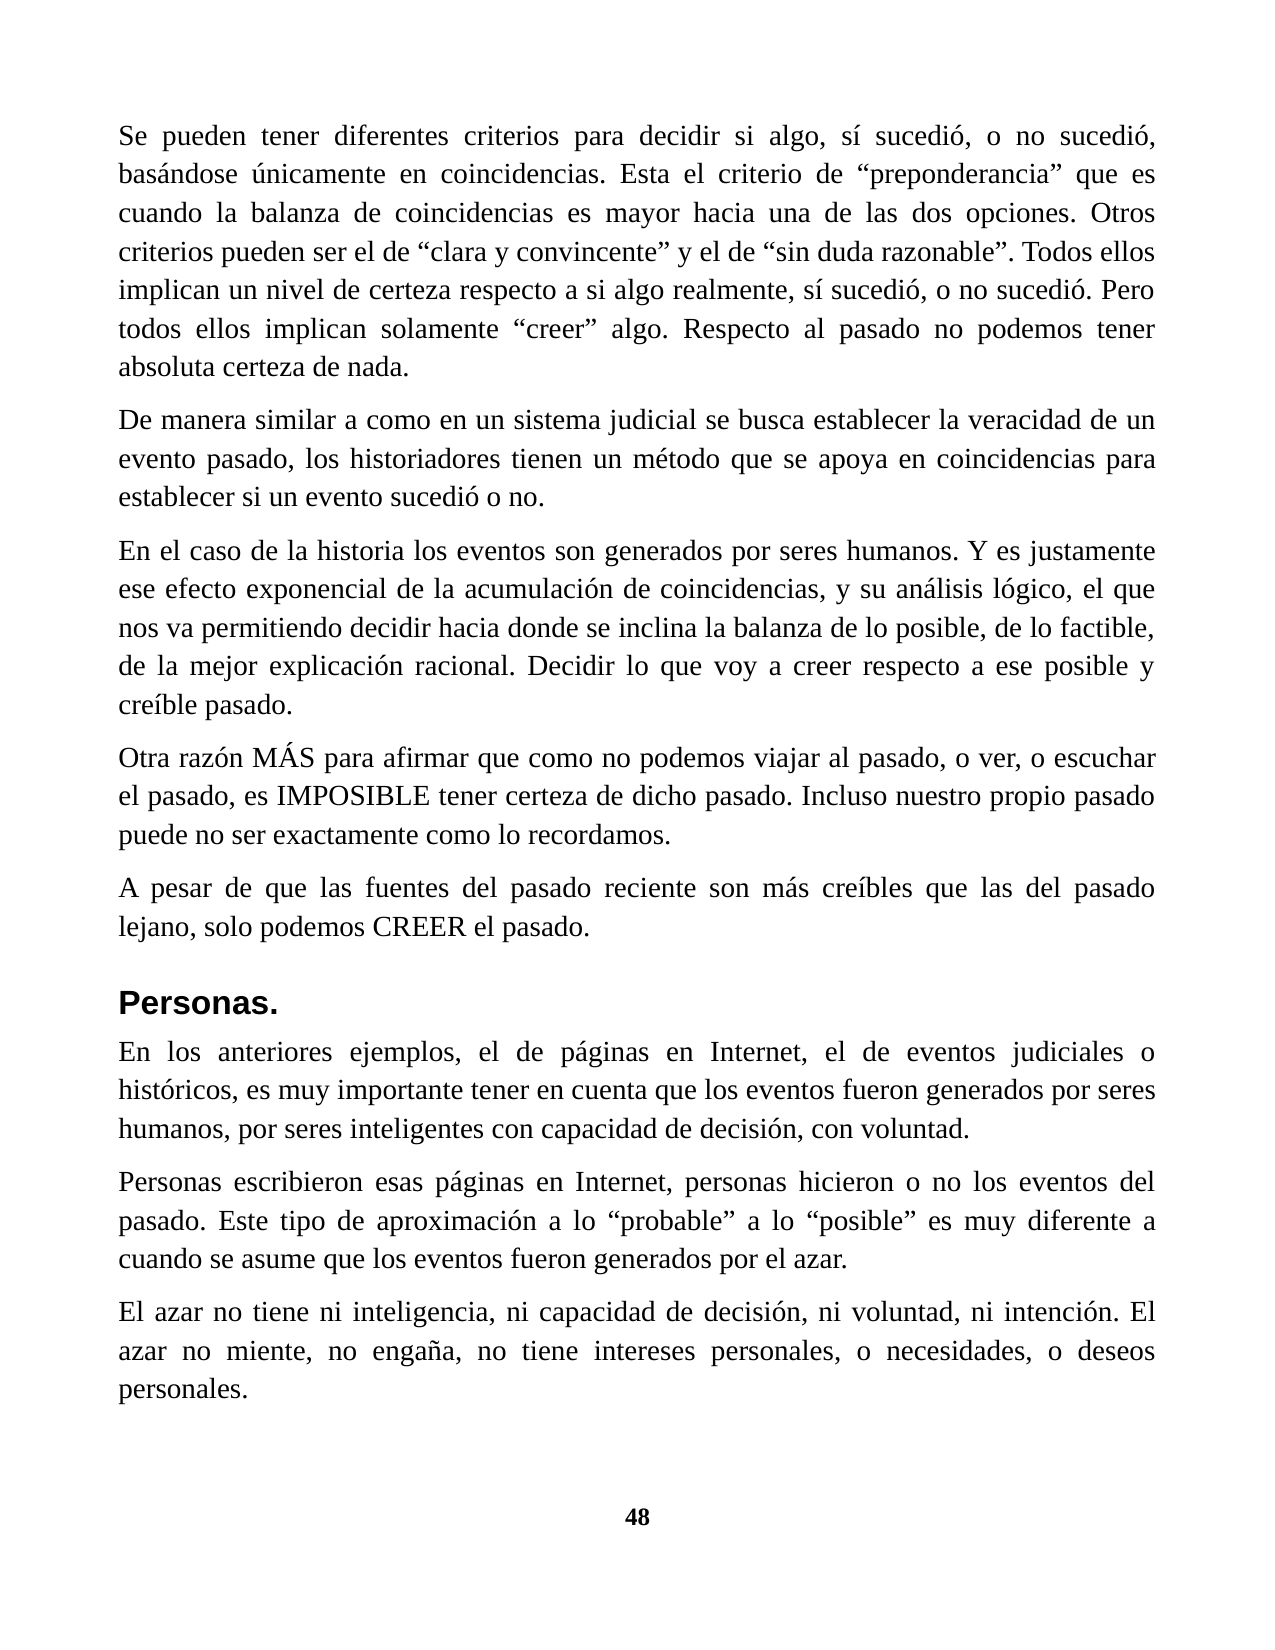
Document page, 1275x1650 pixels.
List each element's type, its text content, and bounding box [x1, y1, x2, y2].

text Otra razón MÁS para afirmar que como no podemos viajar al pasado, o ver, o escuchar el pasado, es IMPOSIBLE tener certeza de dicho pasado. Incluso nuestro propio pasado puede no ser exactamente como lo recordamos. [118, 740, 1157, 851]
text De manera similar a como en un sistema judicial se busca establecer la veracidad de un evento pasado, los historiadores tienen un método que se apoya en coincidencias para establecer si un evento sucedió o no. [118, 402, 1157, 513]
text El azar no tiene ni inteligencia, ni capacidad de decisión, ni voluntad, ni intención. El azar no miente, no engaña, no tiene intereses personales, o necesidades, o deseos personales. [118, 1294, 1157, 1405]
text Se pueden tener diferentes criterios para decidir si algo, sí sucedió, o no sucedió, basándose únicamente en coincidencias. Esta el criterio de “preponderancia” que es cuando la balanza de coincidencias es mayor hacia una de las dos opciones. Otros criterios pueden ser el de “clara y convincente” y el de “sin duda razonable”. Todos ellos implican un nivel de certeza respecto a si algo realmente, sí sucedió, o no sucedió. Pero todos ellos implican solamente “creer” algo. Respecto al pasado no podemos tener absoluta certeza de nada. [118, 118, 1157, 383]
text Personas escribieron esas páginas en Internet, personas hicieron o no los eventos del pasado. Este tipo de aproximación a lo “probable” a lo “posible” es muy diferente a cuando se asume que los eventos fueron generados por el azar. [118, 1164, 1157, 1275]
text En el caso de la historia los eventos son generados por seres humanos. Y es justamente ese efecto exponencial de la acumulación de coincidencias, y su análisis lógico, el que nos va permitiendo decidir hacia donde se inclina la balanza de lo posible, de lo factible, de la mejor explicación racional. Decidir lo que voy a creer respecto a ese posible y creíble pasado. [118, 533, 1157, 720]
text En los anteriores ejemplos, el de páginas en Internet, el de eventos judiciales o históricos, es muy importante tener en cuenta que los eventos fueron generados por seres humanos, por seres inteligentes con capacidad de decisión, con voluntad. [118, 1034, 1157, 1144]
text A pesar de que las fuentes del pasado reciente son más creíbles que las del pasado lejano, solo podemos CREER el pasado. [118, 870, 1157, 942]
subtitle Personas. [118, 983, 1157, 1021]
